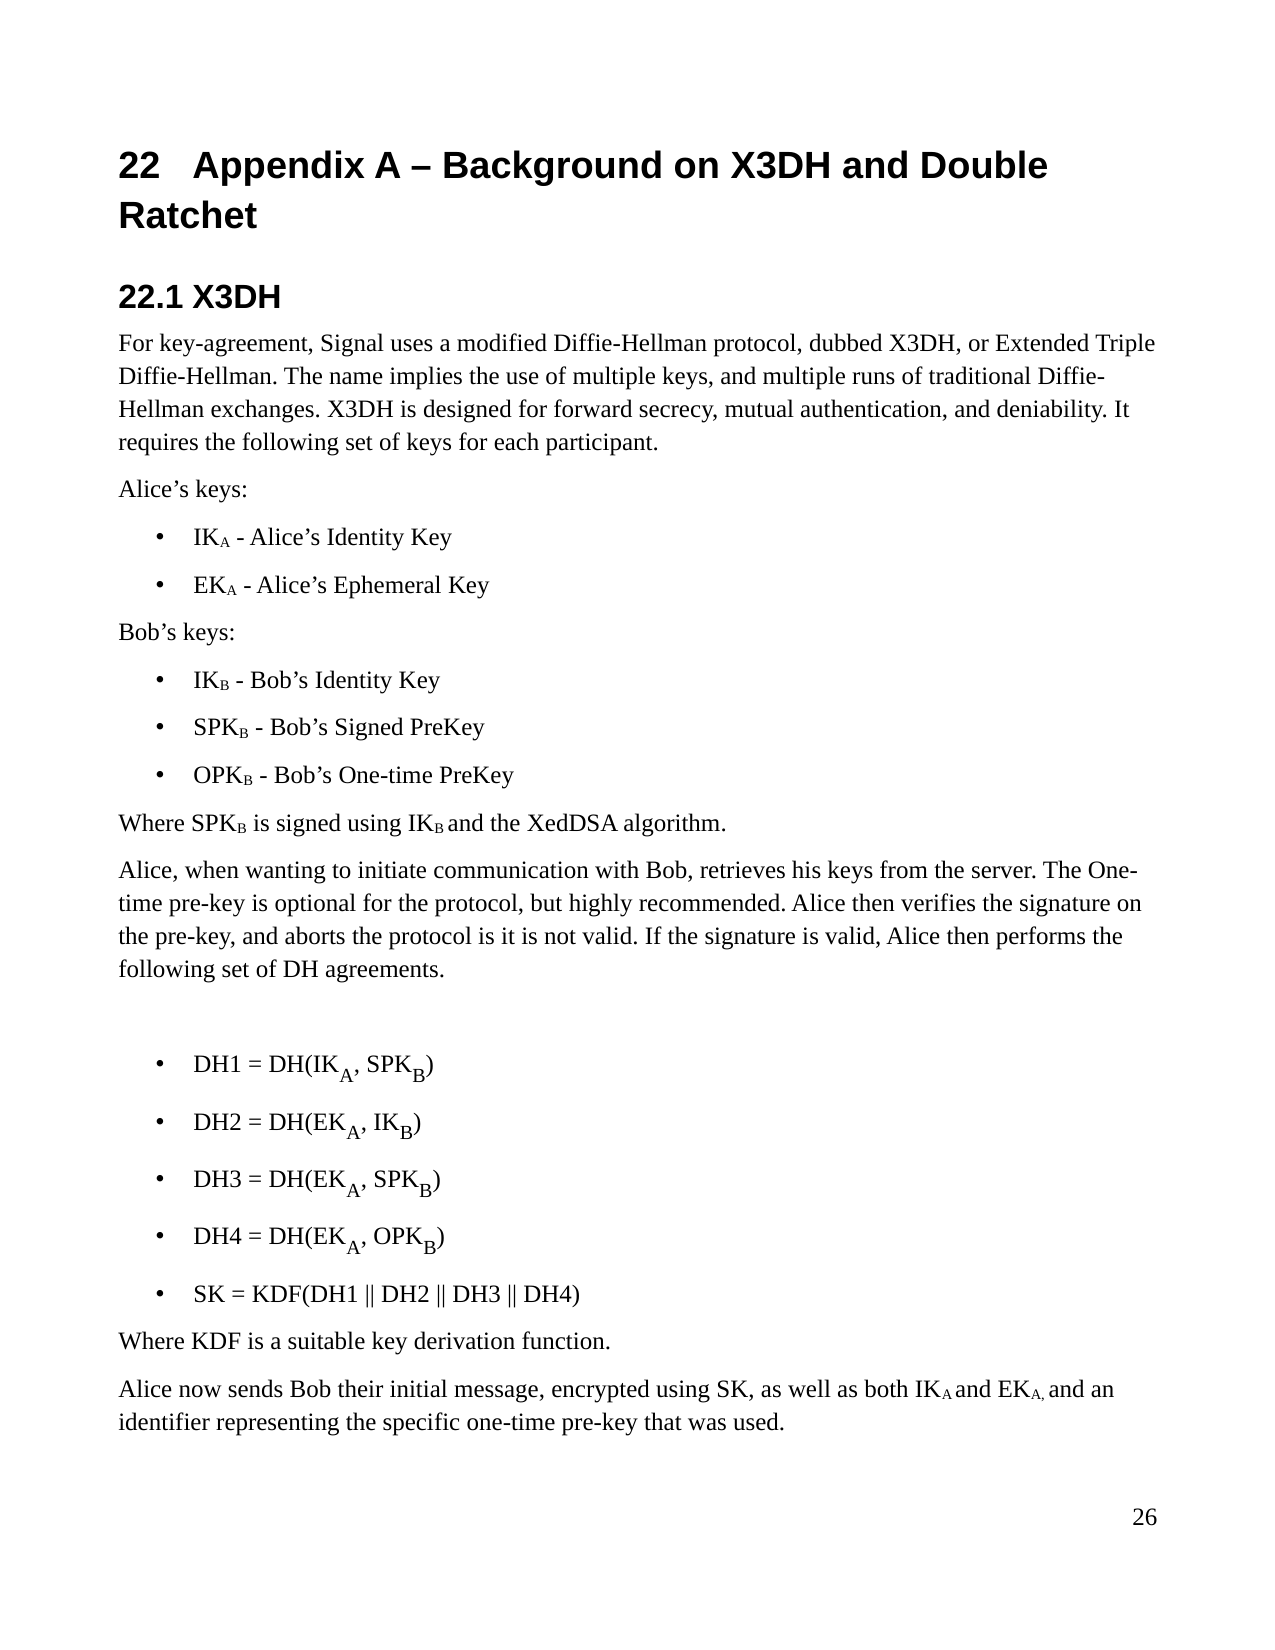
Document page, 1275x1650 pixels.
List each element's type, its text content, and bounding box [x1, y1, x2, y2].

text Where KDF is a suitable key derivation function. [118, 1326, 1157, 1355]
text Bob’s keys: [118, 617, 1157, 646]
list DH1 = DH(IKA, SPKB) [156, 1049, 1157, 1087]
list IKB - Bob’s Identity Key [156, 665, 1157, 694]
subtitle Appendix A – Background on X3DH and Double Ratchet [118, 143, 1157, 237]
list OPKB - Bob’s One-time PreKey [156, 760, 1157, 789]
list DH4 = DH(EKA, OPKB) [156, 1221, 1157, 1259]
text Alice’s keys: [118, 474, 1157, 503]
list EKA - Alice’s Ephemeral Key [156, 570, 1157, 598]
text For key-agreement, Signal uses a modified Diffie-Hellman protocol, dubbed X3DH, or Extended Triple Diffie-Hellman. The name implies the use of multiple keys, and multiple runs of traditional Diffie-Hellman exchanges. X3DH is designed for forward secrecy, mutual authentication, and deniability. It requires the following set of keys for each participant. [118, 328, 1157, 456]
list SK = KDF(DH1 || DH2 || DH3 || DH4) [156, 1279, 1157, 1307]
list DH2 = DH(EKA, IKB) [156, 1107, 1157, 1144]
subtitle X3DH [118, 277, 1157, 315]
text Where SPKB is signed using IKB and the XedDSA algorithm. [118, 808, 1157, 836]
list IKA - Alice’s Identity Key [156, 522, 1157, 551]
text Alice, when wanting to initiate communication with Bob, retrieves his keys from the server. The One-time pre-key is optional for the protocol, but highly recommended. Alice then verifies the signature on the pre-key, and aborts the protocol is it is not valid. If the signature is valid, Alice then performs the following set of DH agreements. [118, 855, 1157, 983]
list SPKB - Bob’s Signed PreKey [156, 712, 1157, 741]
list DH3 = DH(EKA, SPKB) [156, 1164, 1157, 1201]
text Alice now sends Bob their initial message, encrypted using SK, as well as both IKA and EKA, and an identifier representing the specific one-time pre-key that was used. [118, 1374, 1157, 1436]
